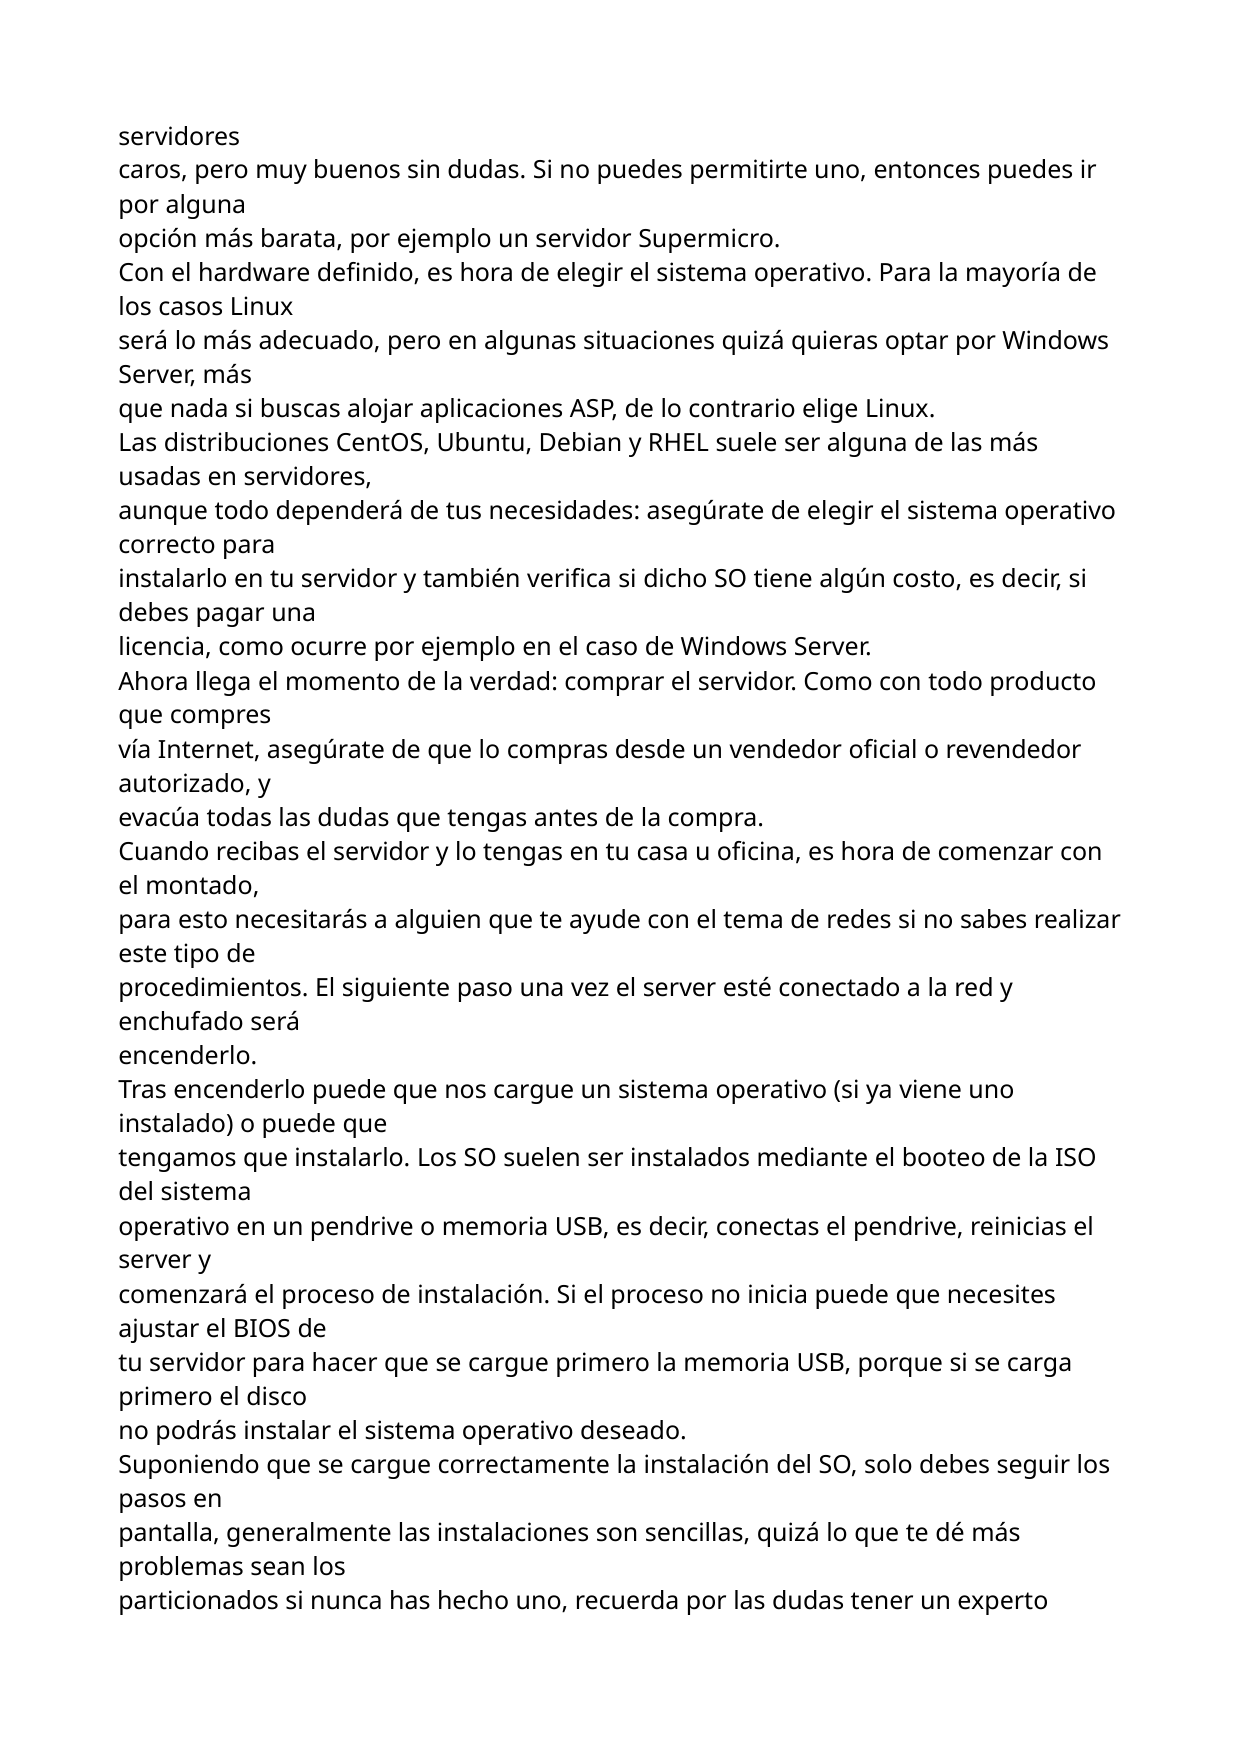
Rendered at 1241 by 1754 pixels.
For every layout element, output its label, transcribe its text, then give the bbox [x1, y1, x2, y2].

text Tras encenderlo puede que nos cargue un sistema operativo (si ya viene uno instalado) o puede que [118, 1072, 1122, 1140]
text operativo en un pendrive o memoria USB, es decir, conectas el pendrive, reinicias el server y [118, 1208, 1122, 1276]
text pantalla, generalmente las instalaciones son sencillas, quizá lo que te dé más problemas sean los [118, 1515, 1122, 1583]
text instalarlo en tu servidor y también verifica si dicho SO tiene algún costo, es decir, si debes pagar una [118, 561, 1122, 629]
text Suponiendo que se cargue correctamente la instalación del SO, solo debes seguir los pasos en [118, 1447, 1122, 1515]
text servidores [118, 118, 1122, 152]
text Las distribuciones CentOS, Ubuntu, Debian y RHEL suele ser alguna de las más usadas en servidores, [118, 425, 1122, 493]
text evacúa todas las dudas que tengas antes de la compra. [118, 799, 1122, 833]
text procedimientos. El siguiente paso una vez el server esté conectado a la red y enchufado será [118, 970, 1122, 1038]
text particionados si nunca has hecho uno, recuerda por las dudas tener un experto [118, 1583, 1122, 1617]
text caros, pero muy buenos sin dudas. Si no puedes permitirte uno, entonces puedes ir por alguna [118, 152, 1122, 220]
text licencia, como ocurre por ejemplo en el caso de Windows Server. [118, 629, 1122, 663]
text no podrás instalar el sistema operativo deseado. [118, 1412, 1122, 1447]
text para esto necesitarás a alguien que te ayude con el tema de redes si no sabes realizar este tipo de [118, 902, 1122, 970]
text opción más barata, por ejemplo un servidor Supermicro. [118, 220, 1122, 254]
text Ahora llega el momento de la verdad: comprar el servidor. Como con todo producto que compres [118, 663, 1122, 731]
text comenzará el proceso de instalación. Si el proceso no inicia puede que necesites ajustar el BIOS de [118, 1276, 1122, 1344]
text que nada si buscas alojar aplicaciones ASP, de lo contrario elige Linux. [118, 391, 1122, 425]
text aunque todo dependerá de tus necesidades: asegúrate de elegir el sistema operativo correcto para [118, 493, 1122, 561]
text será lo más adecuado, pero en algunas situaciones quizá quieras optar por Windows Server, más [118, 322, 1122, 391]
text encenderlo. [118, 1038, 1122, 1072]
text tengamos que instalarlo. Los SO suelen ser instalados mediante el booteo de la ISO del sistema [118, 1140, 1122, 1208]
text vía Internet, asegúrate de que lo compras desde un vendedor oficial o revendedor autorizado, y [118, 731, 1122, 799]
text tu servidor para hacer que se cargue primero la memoria USB, porque si se carga primero el disco [118, 1344, 1122, 1412]
text Cuando recibas el servidor y lo tengas en tu casa u oficina, es hora de comenzar con el montado, [118, 833, 1122, 902]
text Con el hardware definido, es hora de elegir el sistema operativo. Para la mayoría de los casos Linux [118, 254, 1122, 322]
